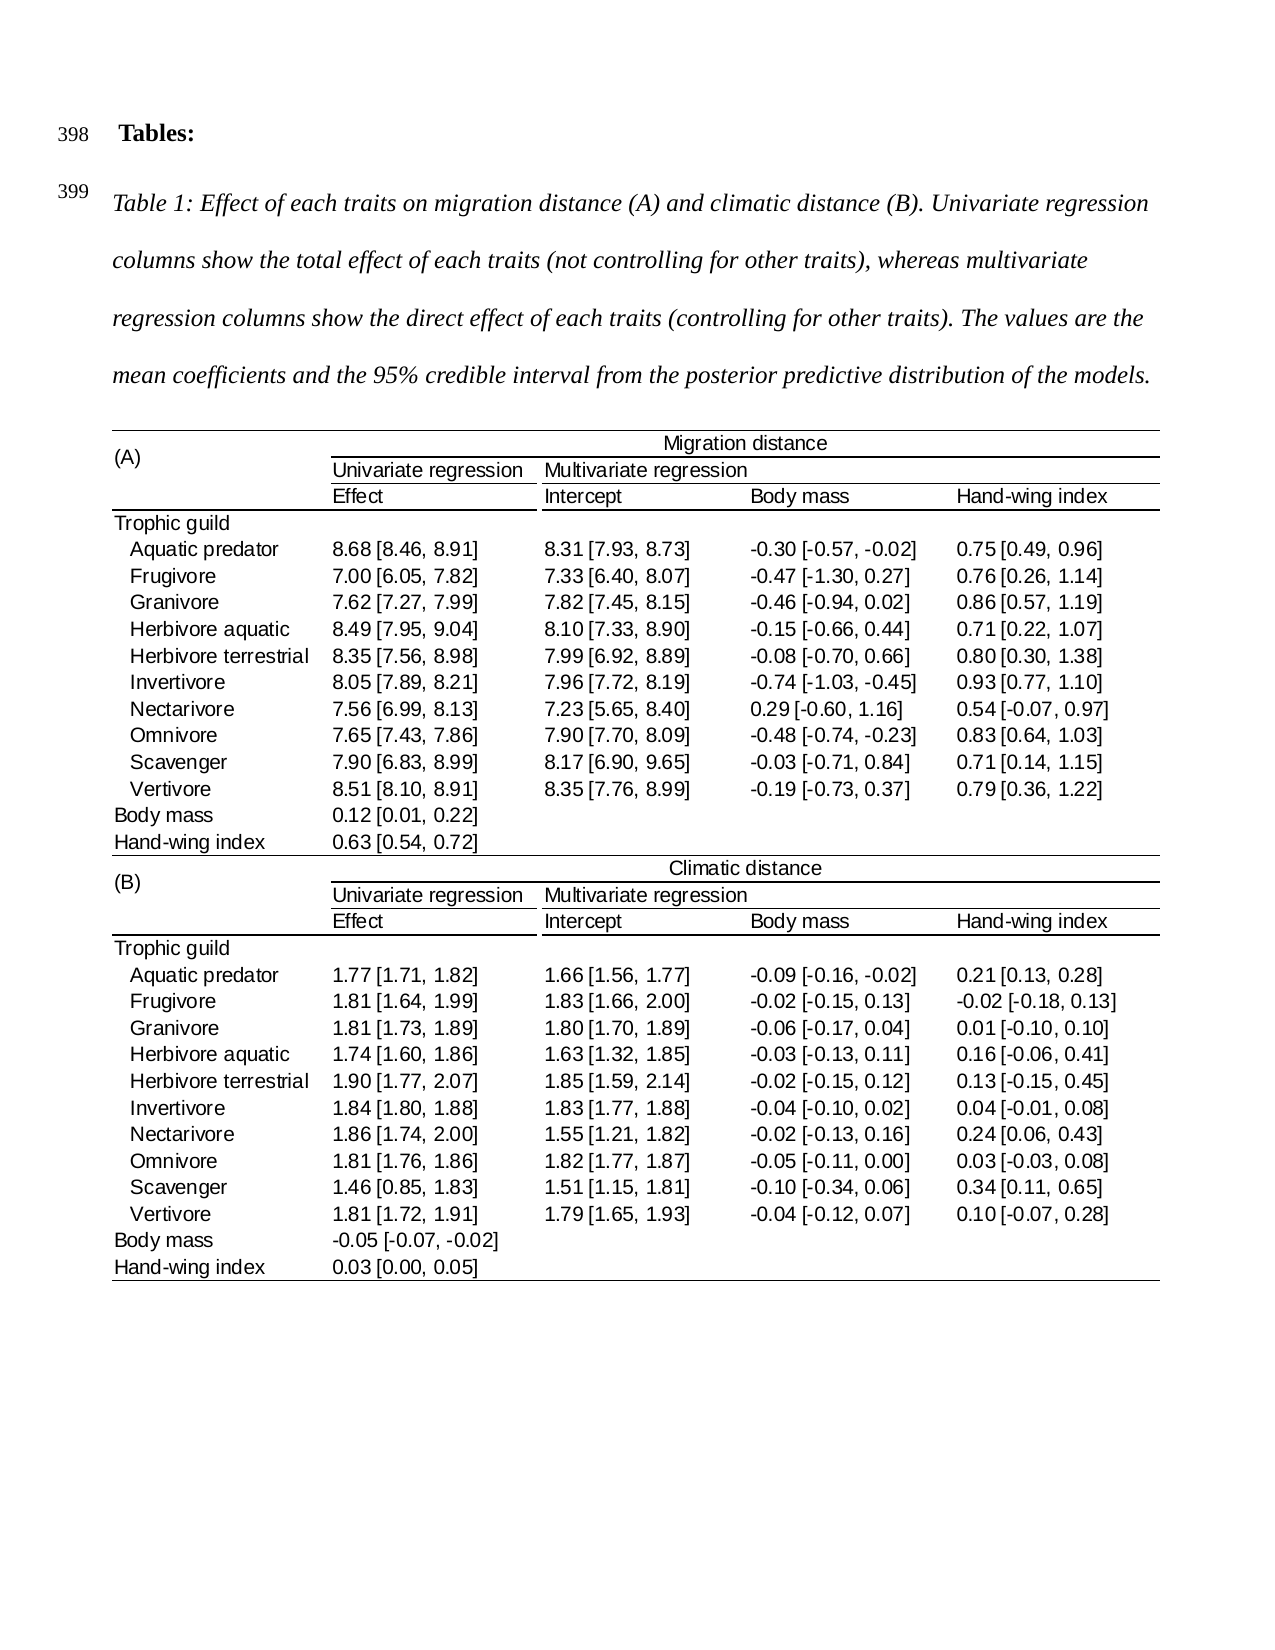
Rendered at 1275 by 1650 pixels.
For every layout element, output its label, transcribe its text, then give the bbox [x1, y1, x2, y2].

text Tables: [118, 118, 1157, 147]
text Table 1: Effect of each traits on migration distance (A) and climatic distance (B). Univariate regression columns show the total effect of each traits (not controlling for other traits), whereas multivariate regression columns show the direct effect of each traits (controlling for other traits). The values are the mean coefficients and the 95% credible interval from the posterior predictive distribution of the models. [112, 188, 1163, 389]
